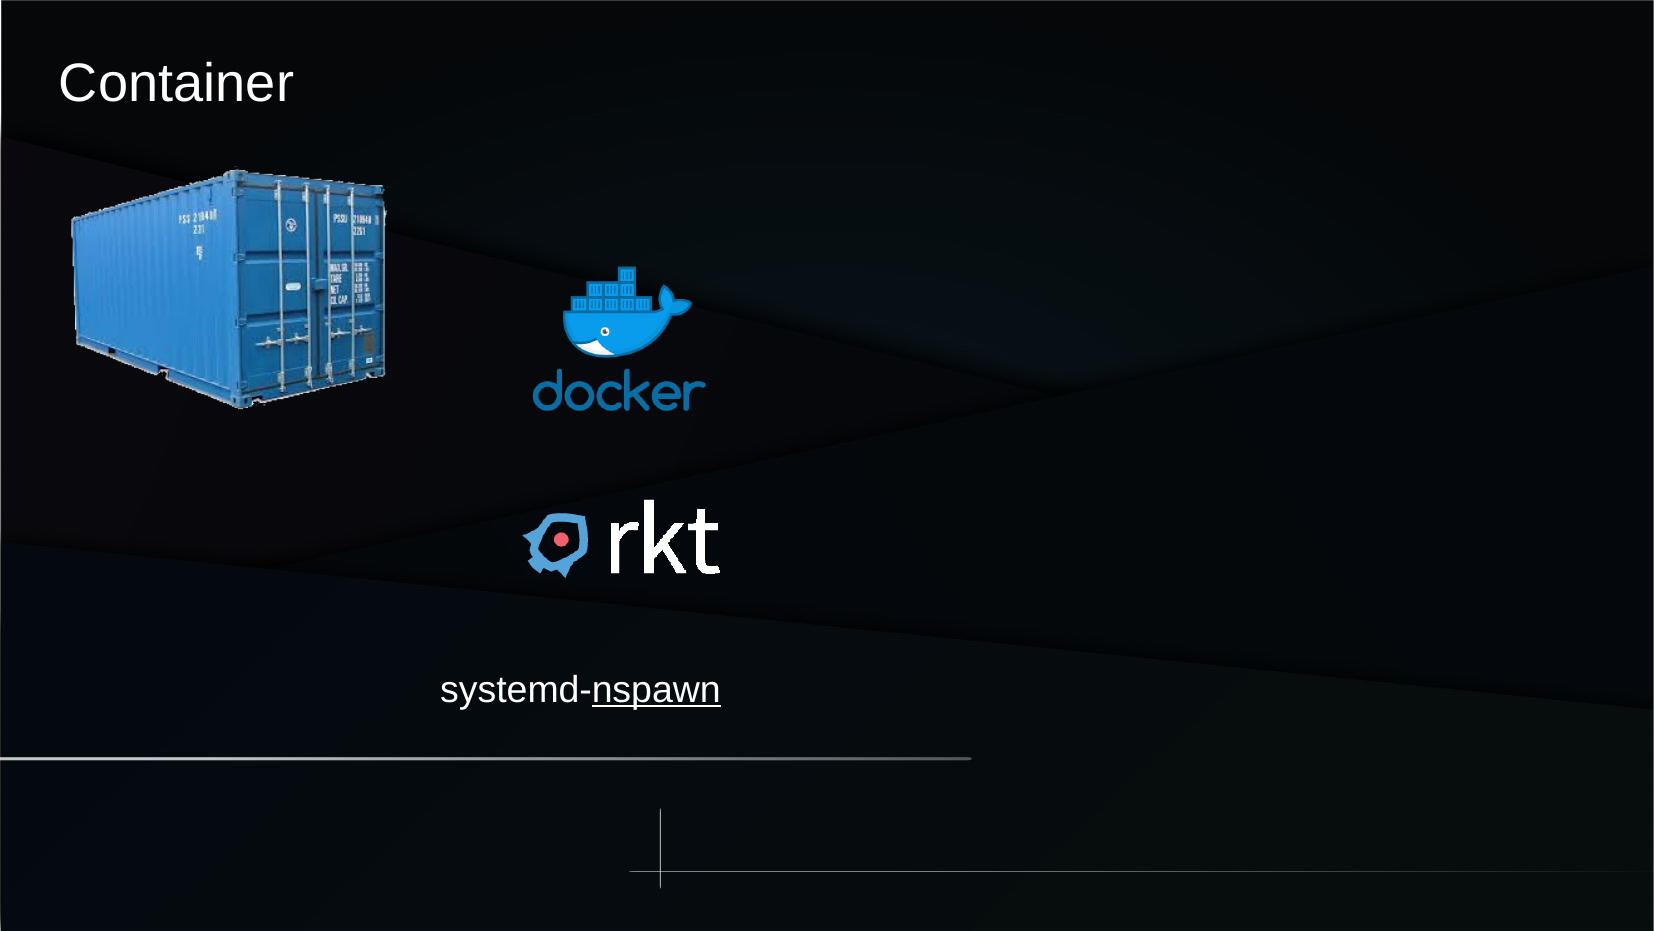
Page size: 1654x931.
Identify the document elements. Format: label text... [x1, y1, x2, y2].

picture [0, 0, 1654, 931]
text_box systemd-nspawn [425, 661, 875, 733]
title Container [59, 47, 308, 119]
